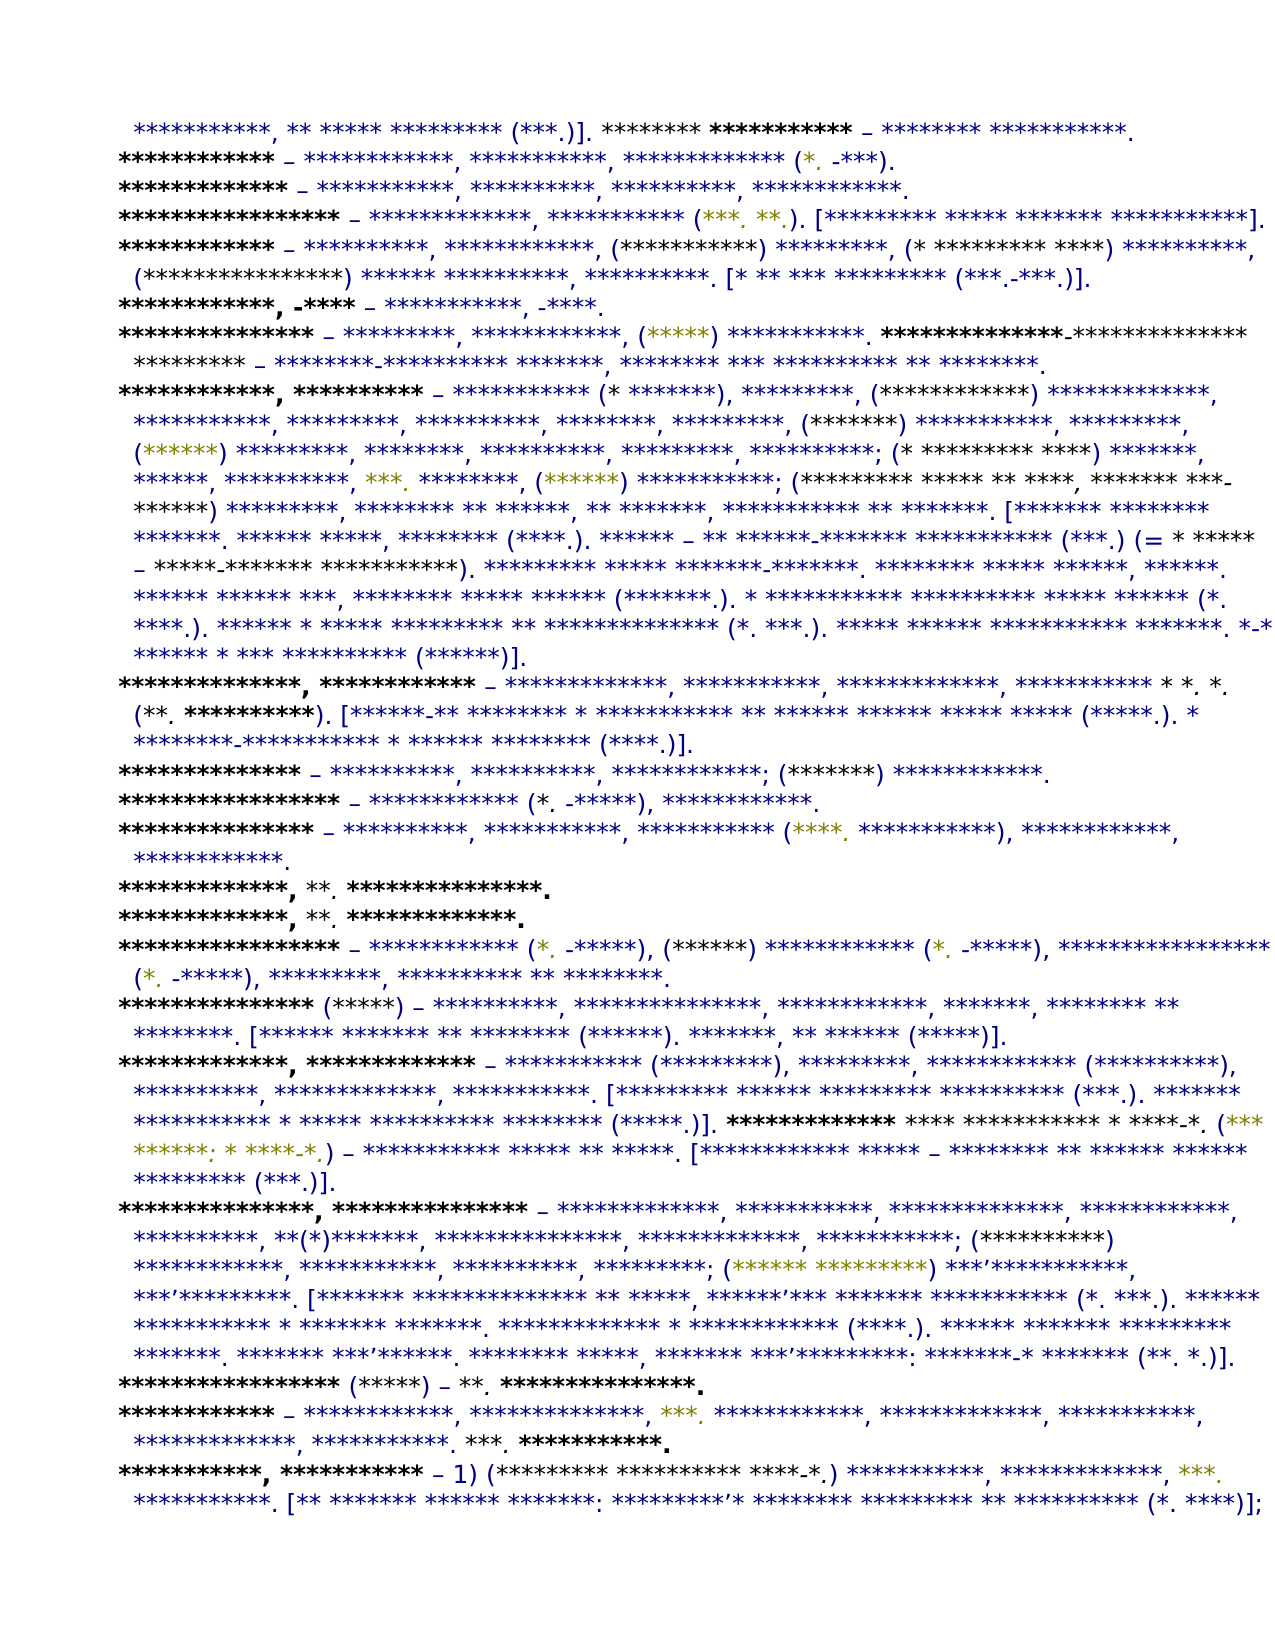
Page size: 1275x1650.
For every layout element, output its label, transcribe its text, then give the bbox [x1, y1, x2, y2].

text ***********, *********** – 1) (********* ********** ****-*.) ***********, *************, ***. ***********. [** ******* ****** *******: *********’* ******** ********* ** ********** (*. ****)]; [118, 1460, 1275, 1518]
text ************ – ************, ***********, ************* (*. -***). [118, 147, 1275, 176]
text ***************** – *************, *********** (***. **.). [********* ***** ******* ***********]. [118, 206, 1275, 235]
text *************** – *********, ************, (*****) ***********. **************-************** ********* – ********-********** *******, ******** *** ********** ** ********. [118, 322, 1275, 381]
text *************** (*****) – **********, ***************, ************, *******, ******** ** ********. [****** ******* ** ******** (******). *******, ** ****** (*****)]. [118, 993, 1275, 1051]
text ***********, ** ***** ********* (***.)]. ******** *********** – ******** ***********. [118, 118, 1275, 147]
text ************, -**** – ***********, -****. [118, 293, 1275, 322]
text ************** – **********, **********, ************; (*******) ************. [118, 760, 1275, 789]
text ***************, *************** – *************, ***********, **************, ************, **********, **(*)*******, ***************, *************, ***********; (**********) ************, ***********, **********, *********; (****** *********) ***’***********, ***’*********. [******* ************** ** *****, ******’*** ******* *********** (*. ***.). ****** *********** * ******* *******. ************* * ************ (****.). ****** ******* ********* *******. ******* ***’******. ******** *****, ******* ***’*********: *******-* ******* (**. *.)]. [118, 1197, 1275, 1372]
text **************, ************ – *************, ***********, *************, *********** * *. *. (**. **********). [******-** ******** * *********** ** ****** ****** ***** ***** (*****.). * ********-*********** * ****** ******** (****.)]. [118, 672, 1275, 760]
text ************ – **********, ************, (***********) *********, (* ********* ****) **********, (****************) ****** **********, **********. [* ** *** ********* (***.-***.)]. [118, 235, 1275, 293]
text ***************** – ************ (*. -*****), (******) ************ (*. -*****), ***************** (*. -*****), *********, ********** ** ********. [118, 935, 1275, 993]
text ************, ********** – *********** (* *******), *********, (************) *************, ***********, *********, **********, ********, *********, (*******) ***********, *********, (******) *********, ********, **********, *********, **********; (* ********* ****) *******, ******, **********, ***. ********, (******) ***********; (********* ***** ** ****, ******* ***-******) *********, ******** ** ******, ** *******, *********** ** *******. [******* ******** *******. ****** *****, ******** (****.). ****** – ** ******-******* *********** (***.) (= * ***** – *****-******* ***********). ********* ***** *******-*******. ******** ***** ******, ******. ****** ****** ***, ******** ***** ****** (*******.). * *********** ********** ***** ****** (*. ****.). ****** * ***** ********* ** ************** (*. ***.). ***** ****** *********** *******. *-* ****** * *** ********** (******)]. [118, 381, 1275, 672]
text *************, ************* – *********** (*********), *********, ************ (**********), **********, *************, ***********. [********* ****** ********* ********** (***.). ******* *********** * ***** ********** ******** (*****.)]. ************* **** *********** * ****-*. (*** ******: * ****-*.) – *********** ***** ** *****. [************ ***** – ******** ** ****** ****** ********* (***.)]. [118, 1051, 1275, 1197]
text ***************** – ************ (*. -*****), ************. [118, 789, 1275, 818]
text ************ – ************, **************, ***. ************, *************, ***********, *************, ***********. ***. ***********. [118, 1401, 1275, 1460]
text *************, **. ***************. [118, 876, 1275, 906]
text ************* – ***********, **********, **********, ************. [118, 176, 1275, 206]
text *************** – **********, ***********, *********** (****. ***********), ************, ************. [118, 818, 1275, 876]
text *************, **. *************. [118, 906, 1275, 935]
text ***************** (*****) – **. ***************. [118, 1372, 1275, 1401]
